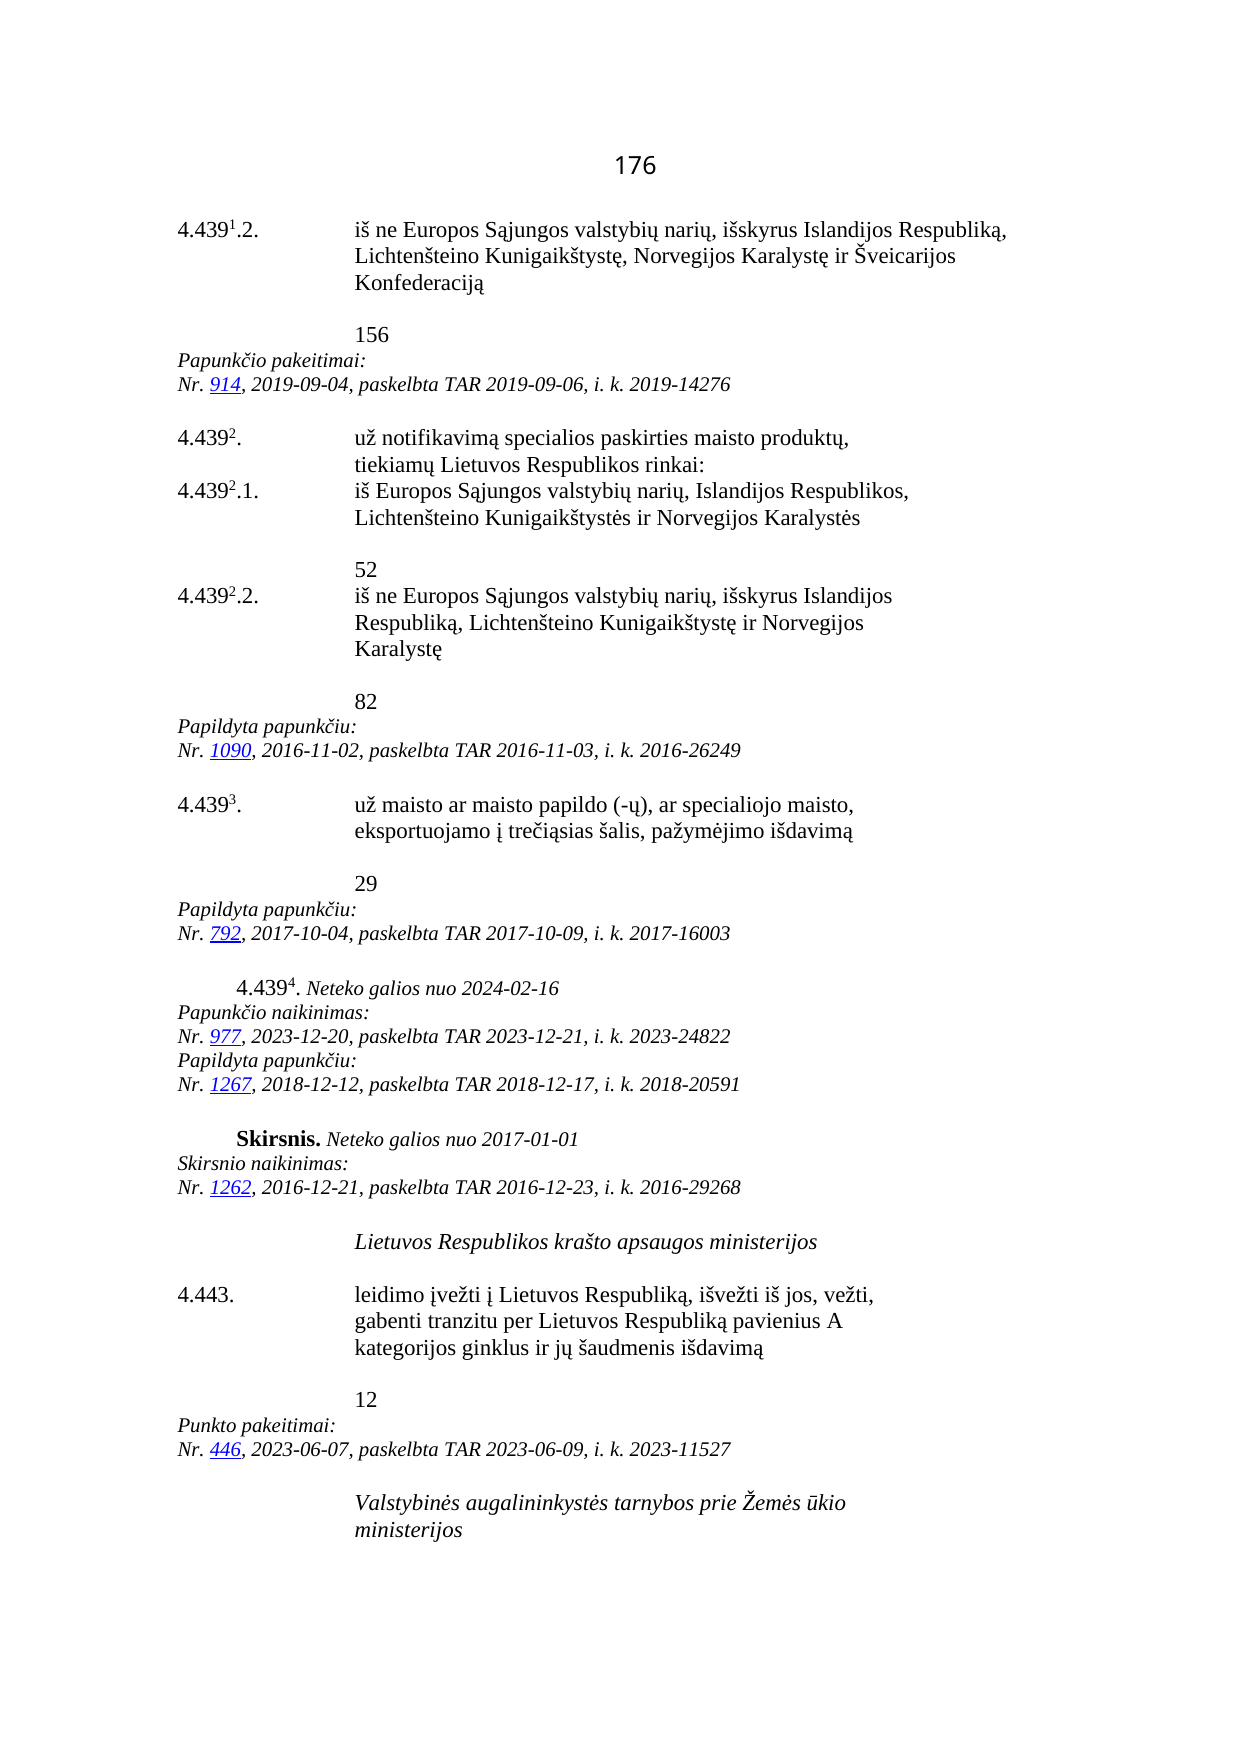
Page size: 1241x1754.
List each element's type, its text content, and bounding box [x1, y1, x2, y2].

text Skirsnis. Neteko galios nuo 2017-01-01 [177, 1125, 1092, 1151]
text 4.4392.1. iš Europos Sąjungos valstybių narių, Islandijos Respublikos, [177, 477, 945, 503]
text Valstybinės augalininkystės tarnybos prie Žemės ūkio ministerijos [354, 1489, 945, 1568]
text 4.443. leidimo įvežti į Lietuvos Respubliką, išvežti iš jos, vežti, gabenti tranzitu per Lietuvos Respubliką pavienius A kategorijos ginklus ir jų šaudmenis išdavimą 12 [177, 1281, 945, 1413]
text 4.4391.2. iš ne Europos Sąjungos valstybių narių, išskyrus Islandijos Respubliką, Lichtenšteino Kunigaikštystę, Norvegijos Karalystę ir Šveicarijos Konfederaciją 156 [177, 216, 1033, 348]
text Nr. 1262, 2016-12-21, paskelbta TAR 2016-12-23, i. k. 2016-29268 [177, 1175, 1092, 1199]
text tiekiamų Lietuvos Respublikos rinkai: [354, 451, 945, 477]
text 4.4394. Neteko galios nuo 2024-02-16 [177, 973, 1092, 1000]
text Punkto pakeitimai: [177, 1413, 1092, 1437]
text Karalystę 82 [354, 635, 945, 714]
text Papunkčio pakeitimai: [177, 348, 1092, 372]
text Lichtenšteino Kunigaikštystės ir Norvegijos Karalystės 52 [354, 503, 945, 583]
text Nr. 1090, 2016-11-02, paskelbta TAR 2016-11-03, i. k. 2016-26249 [177, 738, 1092, 762]
text Nr. 914, 2019-09-04, paskelbta TAR 2019-09-06, i. k. 2019-14276 [177, 372, 1092, 396]
text 4.4392. už notifikavimą specialios paskirties maisto produktų, [177, 424, 945, 451]
text Lietuvos Respublikos krašto apsaugos ministerijos [354, 1228, 945, 1281]
text 4.4392.2. iš ne Europos Sąjungos valstybių narių, išskyrus Islandijos [177, 583, 945, 609]
text Papildyta papunkčiu: [177, 1048, 1092, 1072]
text Nr. 977, 2023-12-20, paskelbta TAR 2023-12-21, i. k. 2023-24822 [177, 1024, 1092, 1048]
text Nr. 1267, 2018-12-12, paskelbta TAR 2018-12-17, i. k. 2018-20591 [177, 1072, 1092, 1096]
text Skirsnio naikinimas: [177, 1151, 1092, 1175]
text Nr. 446, 2023-06-07, paskelbta TAR 2023-06-09, i. k. 2023-11527 [177, 1437, 1092, 1461]
text Papunkčio naikinimas: [177, 1000, 1092, 1024]
text Papildyta papunkčiu: [177, 714, 1092, 738]
text Respubliką, Lichtenšteino Kunigaikštystę ir Norvegijos [354, 609, 945, 635]
text 4.4393. už maisto ar maisto papildo (-ų), ar specialiojo maisto, [177, 791, 945, 818]
text eksportuojamo į trečiąsias šalis, pažymėjimo išdavimą 29 [354, 818, 945, 897]
text Nr. 792, 2017-10-04, paskelbta TAR 2017-10-09, i. k. 2017-16003 [177, 921, 1092, 945]
text Papildyta papunkčiu: [177, 897, 1092, 921]
